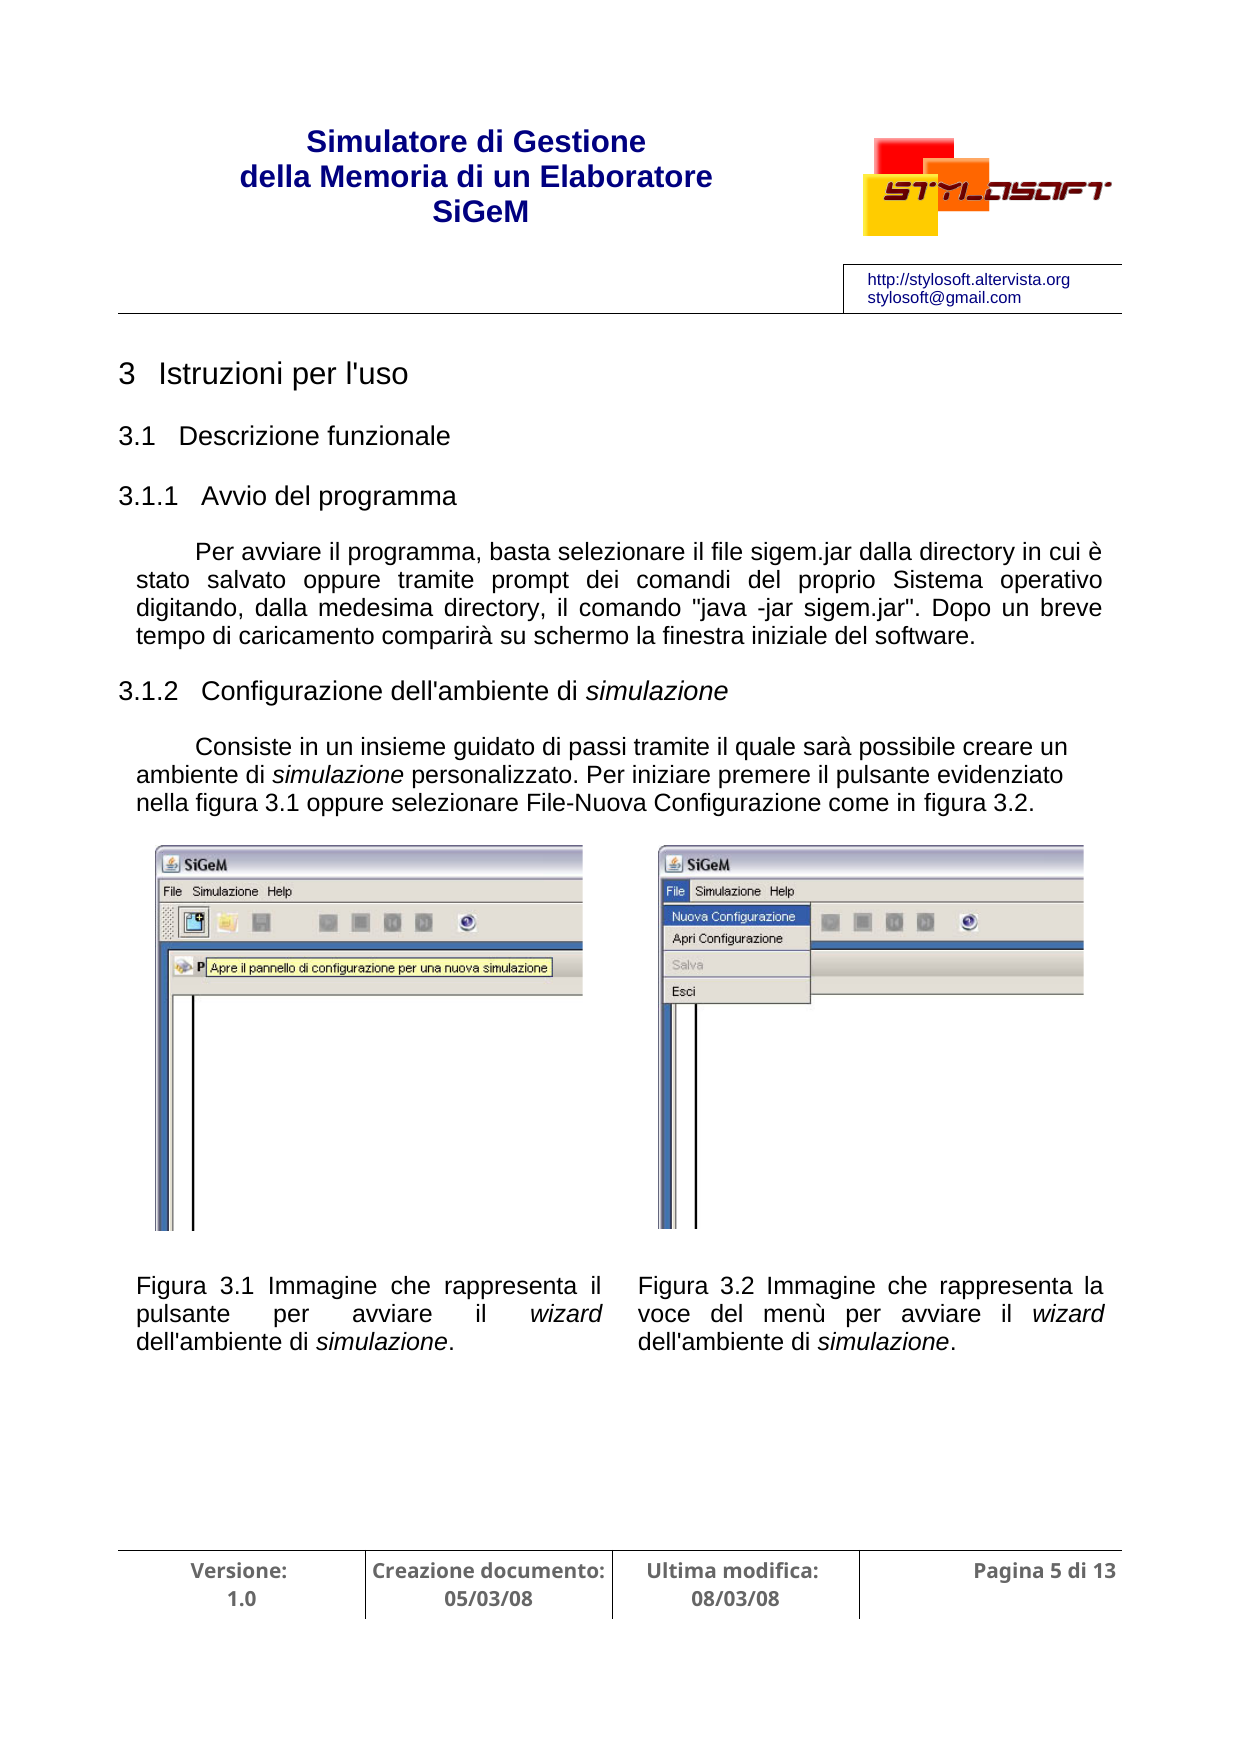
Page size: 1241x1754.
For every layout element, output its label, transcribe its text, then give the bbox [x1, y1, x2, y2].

picture [155, 845, 583, 1231]
table_cell Figura 3.2 Immagine che rappresenta la voce del menù per avviare il wizard dell'ambiente di simulazione. [620, 1266, 1122, 1362]
picture [848, 123, 1117, 247]
subtitle Configurazione dell'ambiente di simulazione [118, 676, 1122, 706]
subtitle Descrizione funzionale [118, 421, 1122, 451]
text Consiste in un insieme guidato di passi tramite il quale sarà possibile creare un ambiente di simulazione personalizzato. Per iniziare premere il pulsante evidenziato nella figura 3.1 oppure selezionare File-Nuova Configurazione come in figura 3.2. [136, 733, 1104, 817]
picture [658, 845, 1084, 1229]
table_header [118, 840, 620, 1266]
subtitle Avvio del programma [118, 481, 1122, 511]
table_cell Figura 3.1 Immagine che rappresenta il pulsante per avviare il wizard dell'ambiente di simulazione. [118, 1266, 620, 1362]
text Per avviare il programma, basta selezionare il file sigem.jar dalla directory in cui è stato salvato oppure tramite prompt dei comandi del proprio Sistema operativo digitando, dalla medesima directory, il comando "java -jar sigem.jar". Dopo un breve tempo di caricamento comparirà su schermo la finestra iniziale del software. [136, 538, 1104, 649]
subtitle Istruzioni per l'uso [118, 356, 1122, 391]
table_header [620, 840, 1122, 1266]
